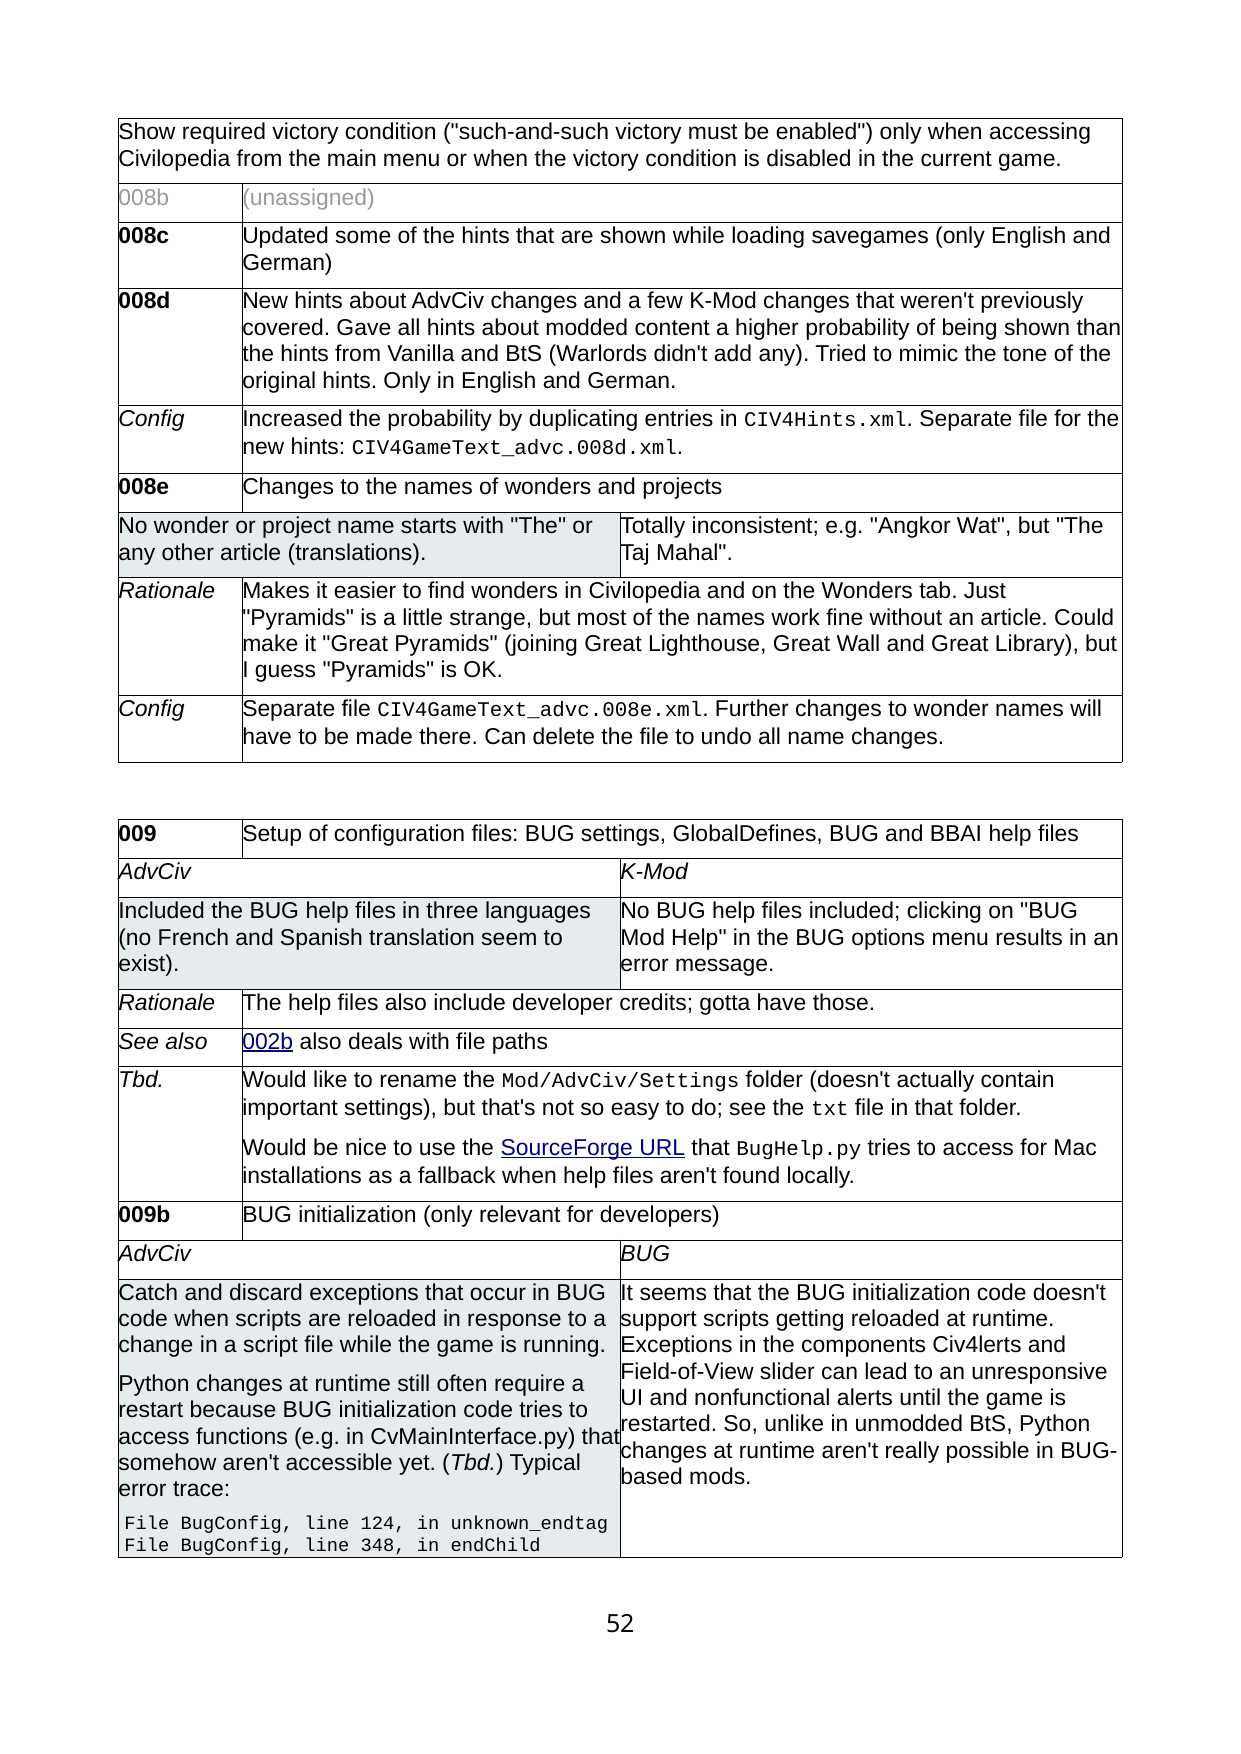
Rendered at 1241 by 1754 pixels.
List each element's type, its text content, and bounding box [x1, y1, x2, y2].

table_cell Increased the probability by duplicating entries in CIV4Hints.xml. Separate file for the new hints: CIV4GameText_advc.008d.xml. [243, 406, 1122, 473]
table_cell Totally inconsistent; e.g. "Angkor Wat", but "The Taj Mahal". [621, 513, 1122, 577]
table_cell Catch and discard exceptions that occur in BUG code when scripts are reloaded in response to a change in a script file while the game is running. Python changes at runtime still often require a restart because BUG initialization code tries to access functions (e.g. in CvMainInterface.py) that somehow aren't accessible yet. (Tbd.) Typical error trace: File BugConfig, line 124, in unknown_endtag File BugConfig, line 348, in endChild [119, 1280, 620, 1557]
table_cell (unassigned) [243, 184, 1122, 222]
table_cell The help files also include developer credits; gotta have those. [243, 990, 1122, 1027]
table_cell Config [119, 696, 242, 762]
table_cell Included the BUG help files in three languages (no French and Spanish translation seem to exist). [119, 898, 620, 989]
table_cell 009b [119, 1202, 242, 1239]
table_cell New hints about AdvCiv changes and a few K-Mod changes that weren't previously covered. Gave all hints about modded content a higher probability of being shown than the hints from Vanilla and BtS (Warlords didn't add any). Tried to mimic the tone of the original hints. Only in English and German. [243, 289, 1122, 405]
table_cell Show required victory condition ("such-and-such victory must be enabled") only when accessing Civilopedia from the main menu or when the victory condition is disabled in the current game. [119, 119, 1122, 183]
table_cell BUG [621, 1241, 1122, 1278]
table_cell Changes to the names of wonders and projects [243, 474, 1122, 512]
table_header Setup of configuration files: BUG settings, GlobalDefines, BUG and BBAI help files [243, 820, 1122, 858]
table_cell AdvCiv [119, 1241, 620, 1278]
table_header 009 [119, 820, 242, 858]
table_cell It seems that the BUG initialization code doesn't support scripts getting reloaded at runtime. Exceptions in the components Civ4lerts and Field-of-View slider can lead to an unresponsive UI and nonfunctional alerts until the game is restarted. So, unlike in unmodded BtS, Python changes at runtime aren't really possible in BUG-based mods. [621, 1280, 1122, 1557]
table_cell 008e [119, 474, 242, 512]
table_cell 008c [119, 223, 242, 287]
table_cell No wonder or project name starts with "The" or any other article (translations). [119, 513, 620, 577]
table_cell Tbd. [119, 1067, 242, 1201]
table_cell Rationale [119, 578, 242, 695]
table_cell 008d [119, 289, 242, 405]
table_cell No BUG help files included; clicking on "BUG Mod Help" in the BUG options menu results in an error message. [621, 898, 1122, 989]
table_cell K-Mod [621, 859, 1122, 897]
table_cell 002b also deals with file paths [243, 1029, 1122, 1066]
table_cell 008b [119, 184, 242, 222]
table_cell Would like to rename the Mod/AdvCiv/Settings folder (doesn't actually contain important settings), but that's not so easy to do; see the txt file in that folder. Would be nice to use the SourceForge URL that BugHelp.py tries to access for Mac installations as a fallback when help files aren't found locally. [243, 1067, 1122, 1201]
table_cell AdvCiv [119, 859, 620, 897]
table_cell Separate file CIV4GameText_advc.008e.xml. Further changes to wonder names will have to be made there. Can delete the file to undo all name changes. [243, 696, 1122, 762]
table_cell Rationale [119, 990, 242, 1027]
table_cell See also [119, 1029, 242, 1066]
table_cell BUG initialization (only relevant for developers) [243, 1202, 1122, 1239]
table_cell Config [119, 406, 242, 473]
table_cell Makes it easier to find wonders in Civilopedia and on the Wonders tab. Just "Pyramids" is a little strange, but most of the names work fine without an article. Could make it "Great Pyramids" (joining Great Lighthouse, Great Wall and Great Library), but I guess "Pyramids" is OK. [243, 578, 1122, 695]
table_cell Updated some of the hints that are shown while loading savegames (only English and German) [243, 223, 1122, 287]
